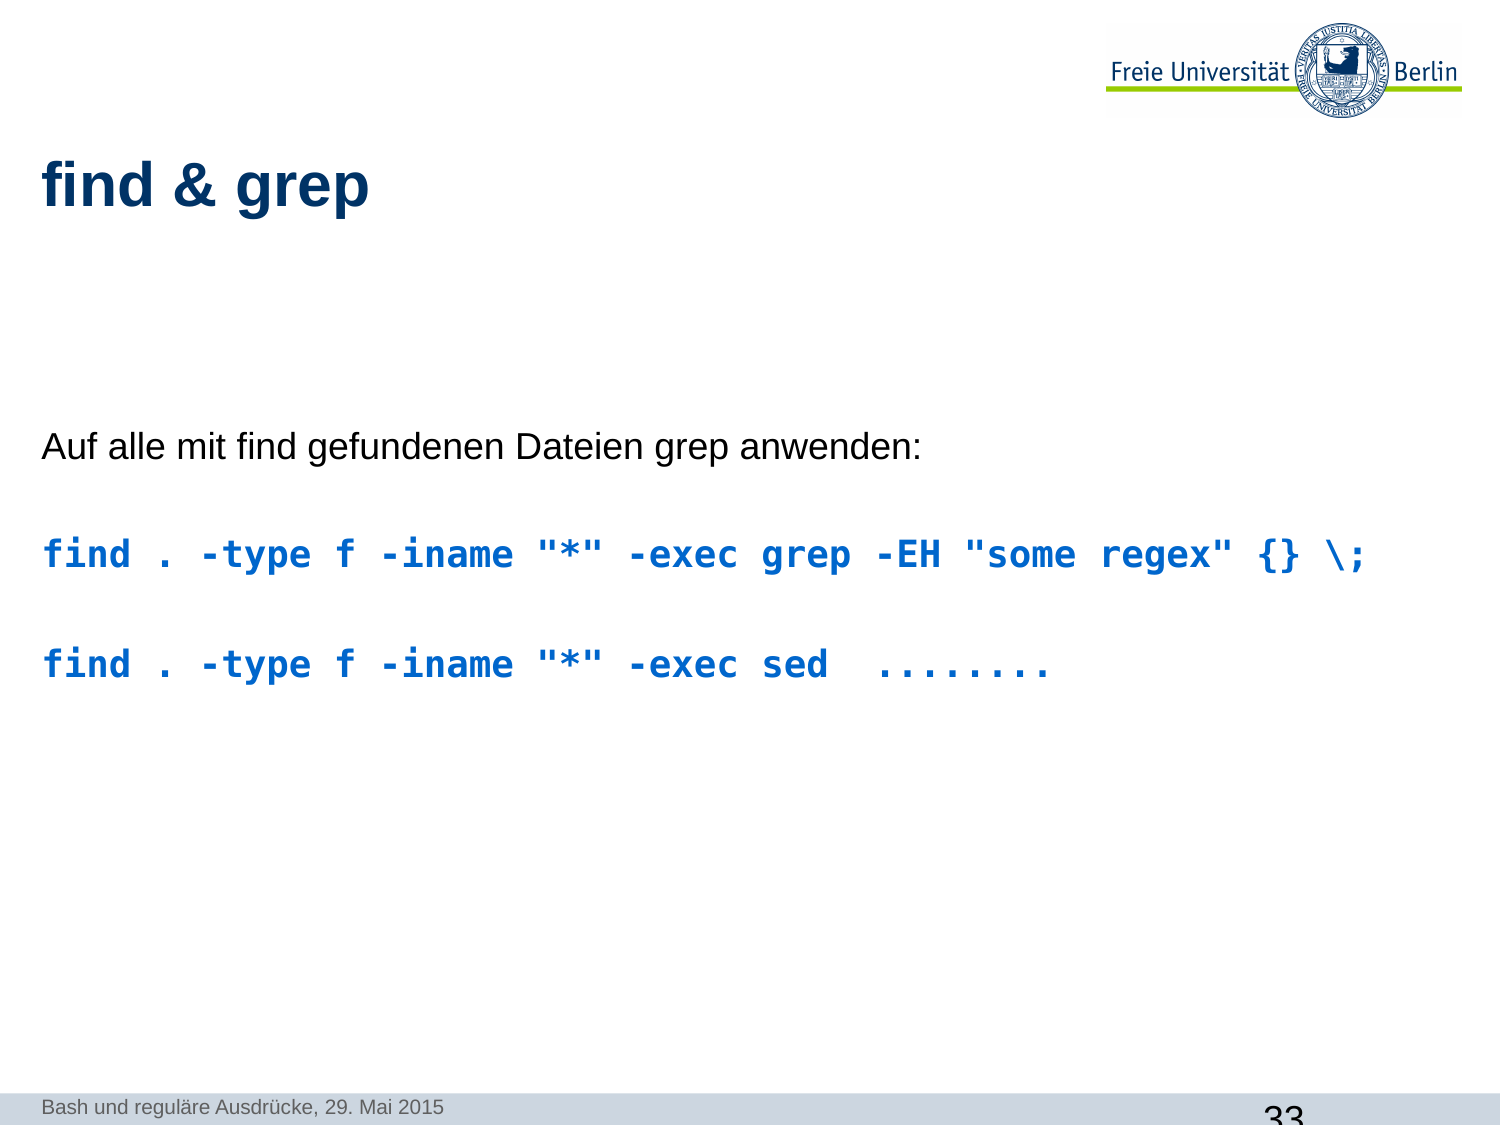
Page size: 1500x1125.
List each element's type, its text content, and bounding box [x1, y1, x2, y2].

list Auf alle mit find gefundenen Dateien grep anwenden: find . -type f -iname "*" -exec grep -EH "some regex" {} \; find . -type f -iname "*" -exec sed ........ [41, 265, 1460, 919]
picture [1106, 23, 1462, 118]
title find & grep [41, 149, 1460, 221]
